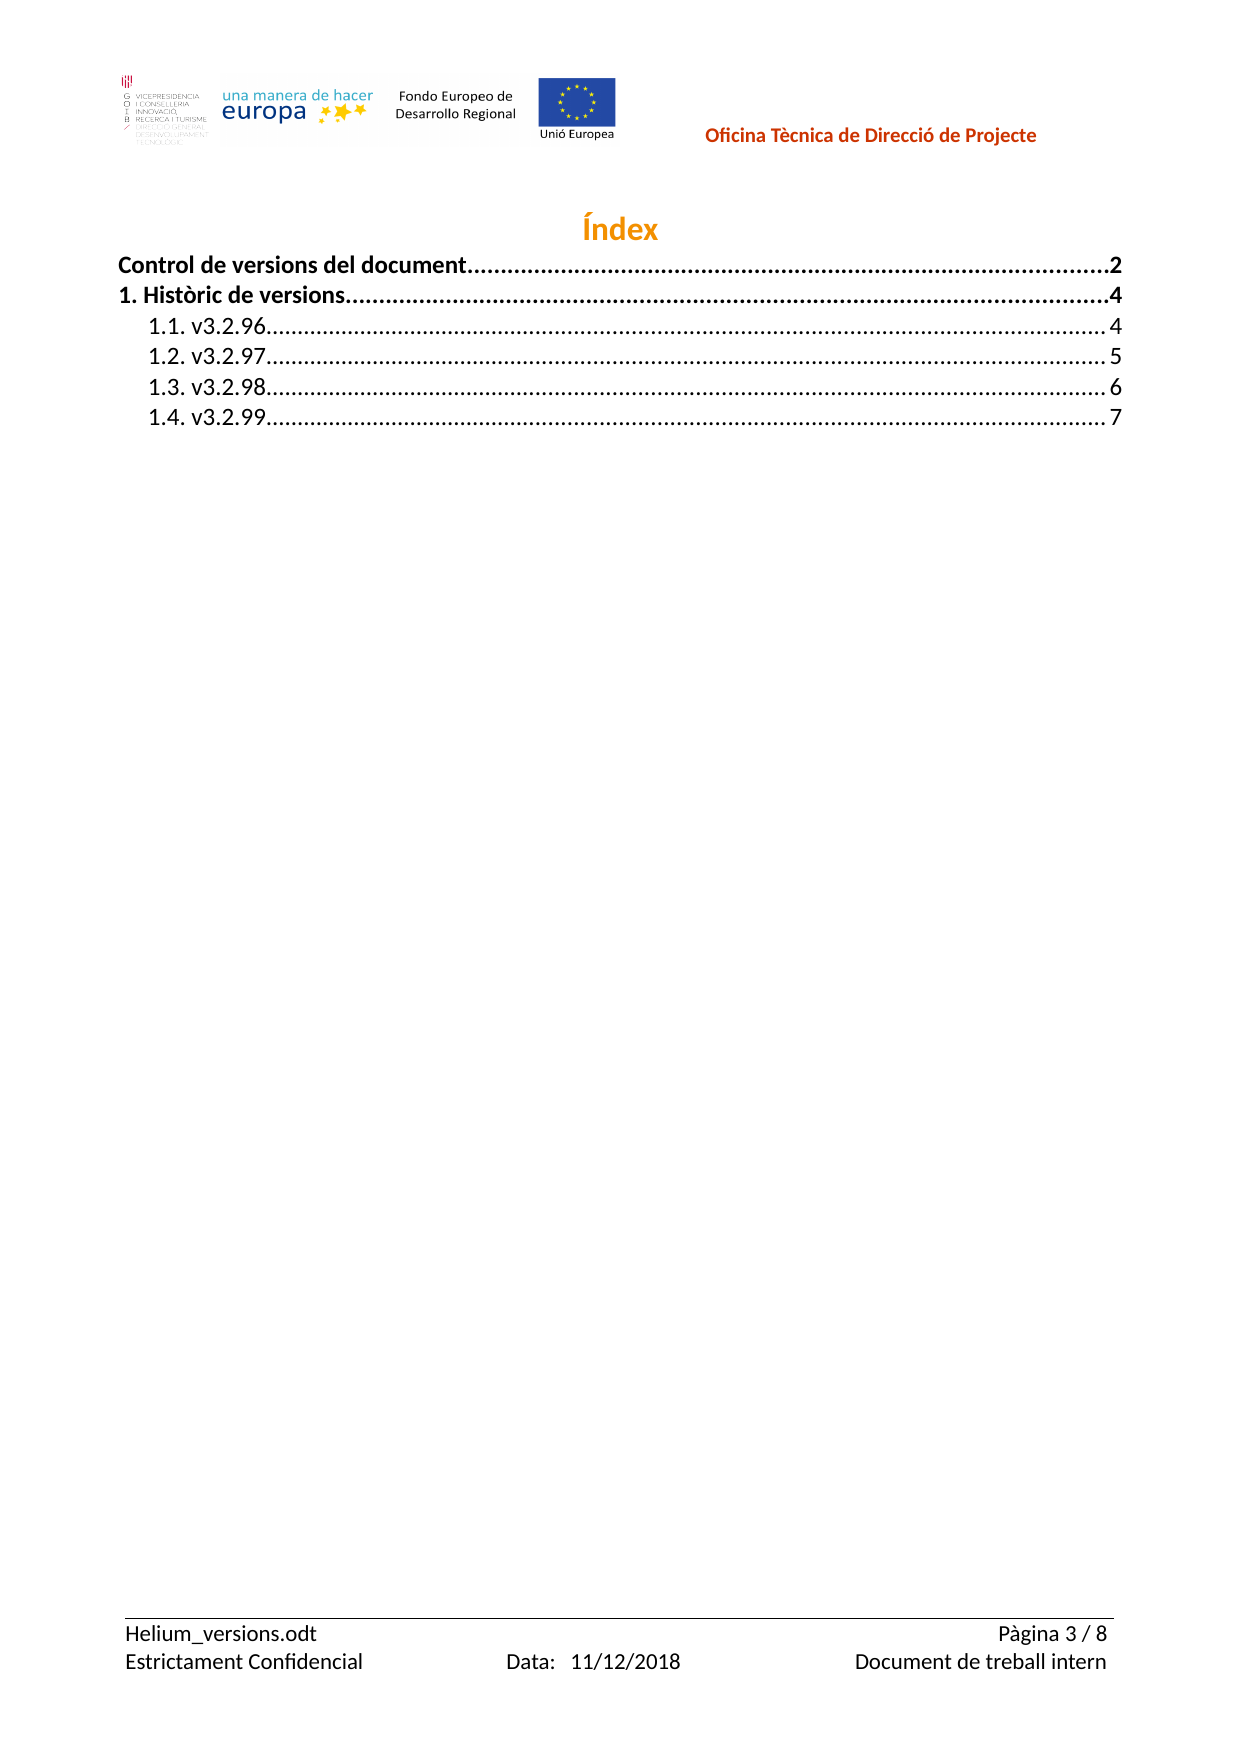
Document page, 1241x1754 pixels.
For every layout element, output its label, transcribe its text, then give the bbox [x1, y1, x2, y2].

text 1.3. v3.2.98 6 [148, 371, 1122, 402]
text 1.1. v3.2.96 4 [148, 310, 1122, 341]
picture [118, 73, 213, 147]
text 1. Històric de versions 4 [118, 279, 1122, 310]
text Índex [118, 208, 1122, 249]
text 1.2. v3.2.97 5 [148, 341, 1122, 371]
text 1.4. v3.2.99 7 [148, 402, 1122, 432]
picture [219, 73, 621, 147]
text Control de versions del document 2 [118, 249, 1122, 279]
